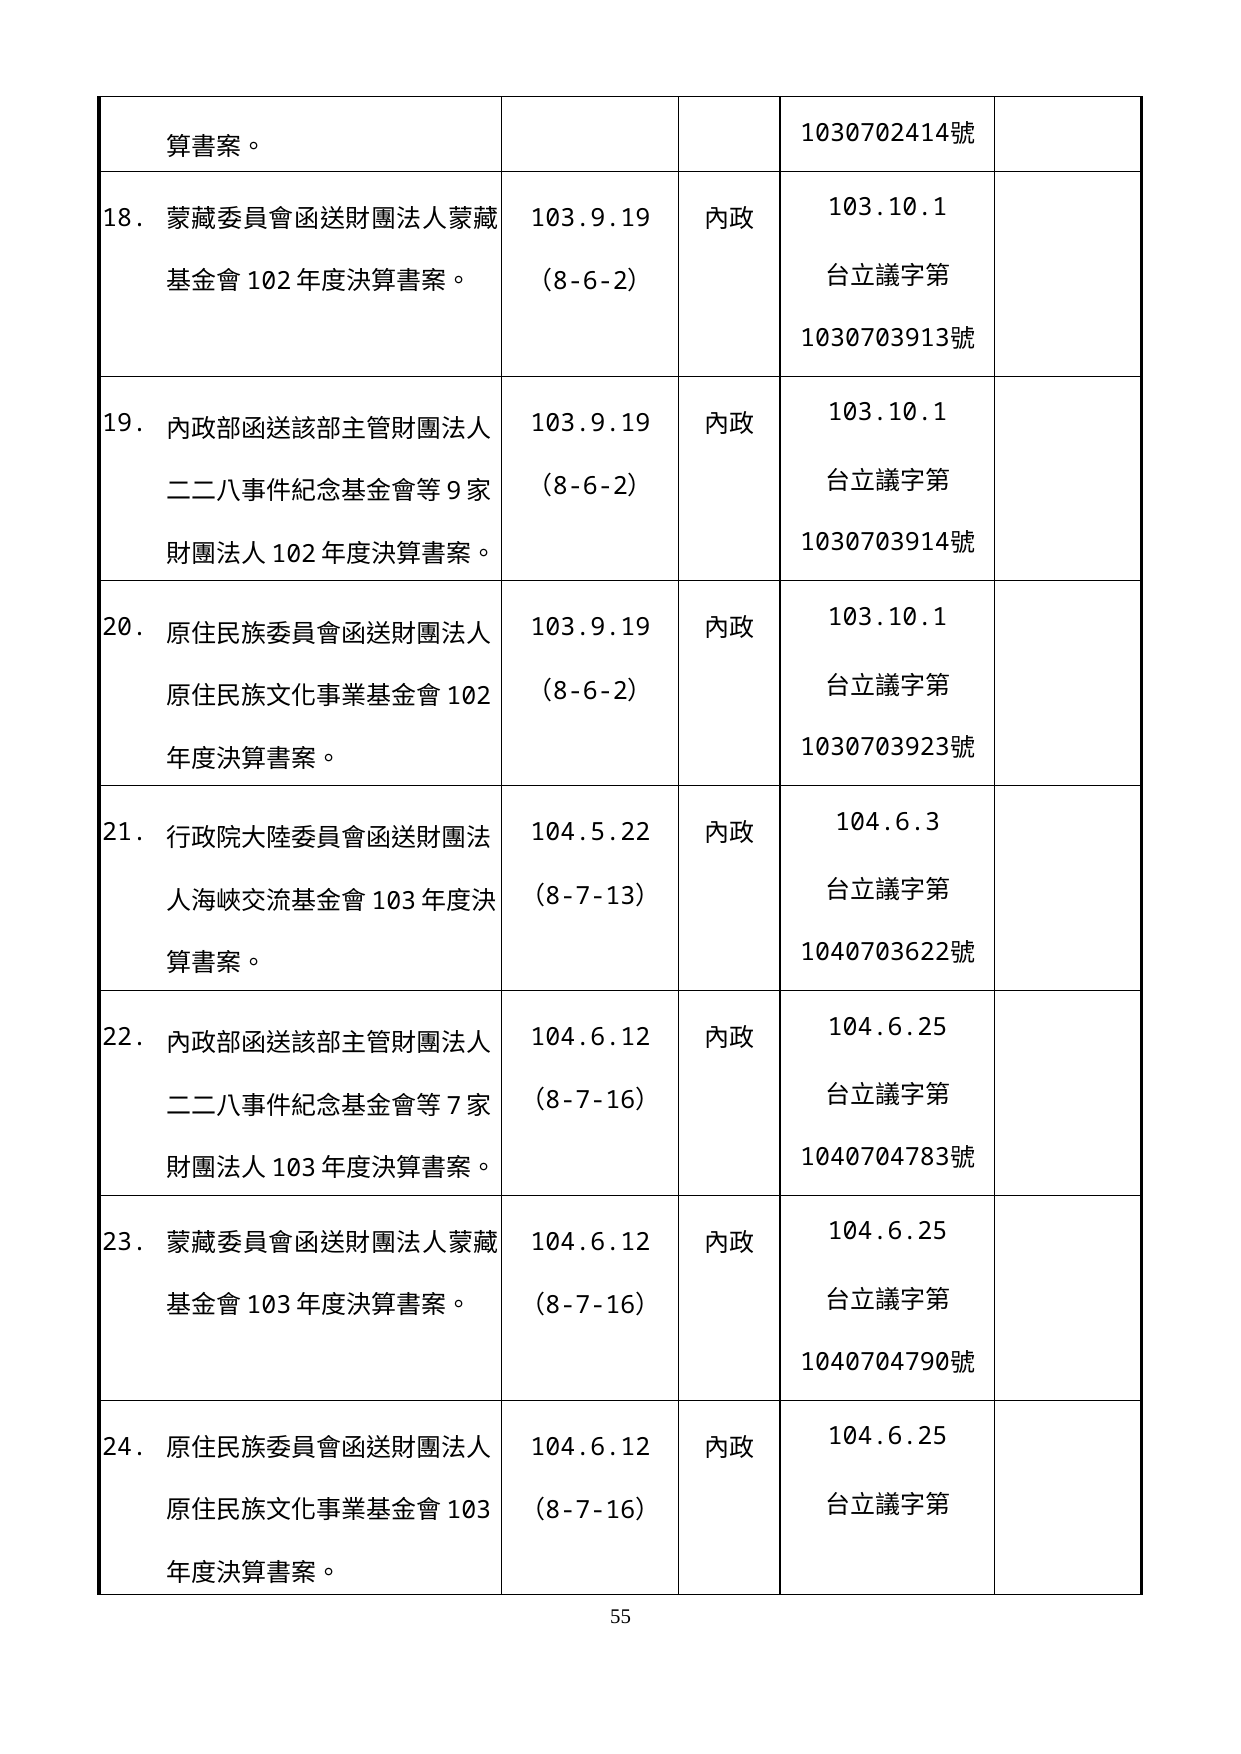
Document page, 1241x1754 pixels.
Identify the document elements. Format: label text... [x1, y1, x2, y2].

table_cell 104.6.25 台立議字第1040704783號 [781, 991, 994, 1195]
table_cell 104.6.3 台立議字第1040703622號 [781, 786, 994, 990]
table_cell [995, 97, 1140, 171]
table_cell [101, 581, 163, 785]
table_cell [101, 97, 163, 171]
table_cell 104.6.25 台立議字第 [781, 1401, 994, 1594]
table_cell [995, 172, 1140, 376]
table_cell [995, 1196, 1140, 1399]
table_cell [679, 97, 779, 171]
table_cell [995, 1401, 1140, 1594]
table_cell 103.10.1 台立議字第1030703913號 [781, 172, 994, 376]
table_cell 蒙藏委員會函送財團法人蒙藏基金會103年度決算書案。 [163, 1196, 501, 1399]
table_cell 103.9.19 （8-6-2） [502, 581, 678, 785]
table_cell [101, 377, 163, 580]
table_cell 104.6.25 台立議字第1040704790號 [781, 1196, 994, 1399]
table_cell 內政 [679, 581, 779, 785]
table_cell 1030702414號 [781, 97, 994, 171]
table_cell [502, 97, 678, 171]
table_cell [101, 1401, 163, 1594]
table_cell 103.9.19 （8-6-2） [502, 377, 678, 580]
table_cell 內政 [679, 991, 779, 1195]
table_cell 104.5.22 （8-7-13） [502, 786, 678, 990]
table_cell 104.6.12 （8-7-16） [502, 1196, 678, 1399]
table_cell 蒙藏委員會函送財團法人蒙藏基金會102年度決算書案。 [163, 172, 501, 376]
table_cell [101, 1196, 163, 1399]
table_cell [995, 581, 1140, 785]
table_cell 行政院大陸委員會函送財團法人海峽交流基金會103年度決算書案。 [163, 786, 501, 990]
table_cell 原住民族委員會函送財團法人原住民族文化事業基金會103年度決算書案。 [163, 1401, 501, 1594]
table_cell 原住民族委員會函送財團法人原住民族文化事業基金會102年度決算書案。 [163, 581, 501, 785]
table_cell 內政 [679, 1196, 779, 1399]
table_cell 103.9.19 （8-6-2） [502, 172, 678, 376]
table_cell [995, 377, 1140, 580]
table_cell [995, 991, 1140, 1195]
table_cell 內政部函送該部主管財團法人二二八事件紀念基金會等9家財團法人102年度決算書案。 [163, 377, 501, 580]
table_cell [101, 786, 163, 990]
table_cell 算書案。 [163, 97, 501, 171]
table_cell 內政 [679, 786, 779, 990]
table_cell 內政 [679, 377, 779, 580]
table_cell 103.10.1 台立議字第1030703914號 [781, 377, 994, 580]
table_cell [101, 172, 163, 376]
table_cell 104.6.12 （8-7-16） [502, 991, 678, 1195]
table_cell 內政 [679, 1401, 779, 1594]
table_cell 內政部函送該部主管財團法人二二八事件紀念基金會等7家財團法人103年度決算書案。 [163, 991, 501, 1195]
table_cell [995, 786, 1140, 990]
table_cell [101, 991, 163, 1195]
table_cell 103.10.1 台立議字第1030703923號 [781, 581, 994, 785]
table_cell 內政 [679, 172, 779, 376]
table_cell 104.6.12 （8-7-16） [502, 1401, 678, 1594]
